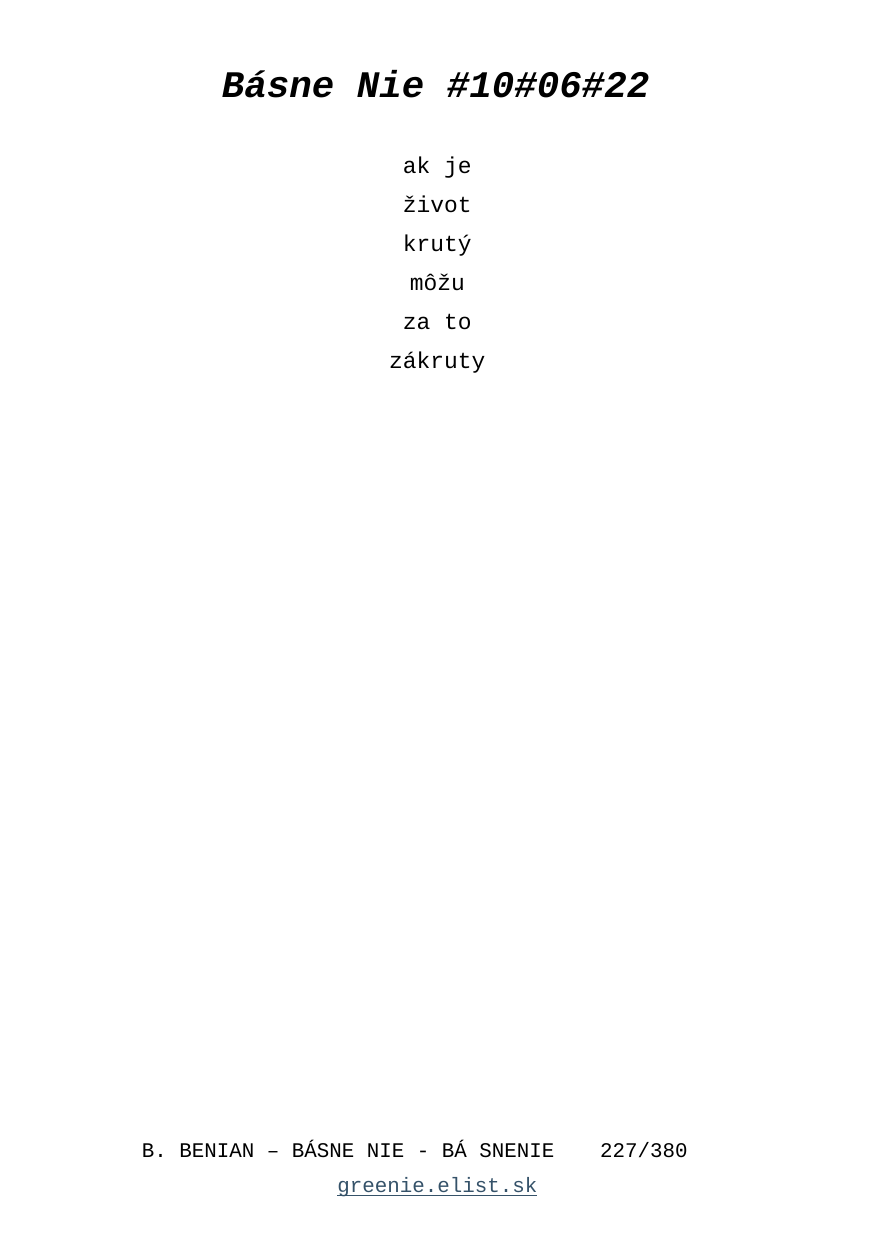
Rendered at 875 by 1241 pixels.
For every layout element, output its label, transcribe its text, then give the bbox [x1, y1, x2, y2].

subtitle Básne Nie #10#06#22 [41, 66, 833, 109]
text ak je život krutý môžu za to zákruty [41, 155, 833, 375]
